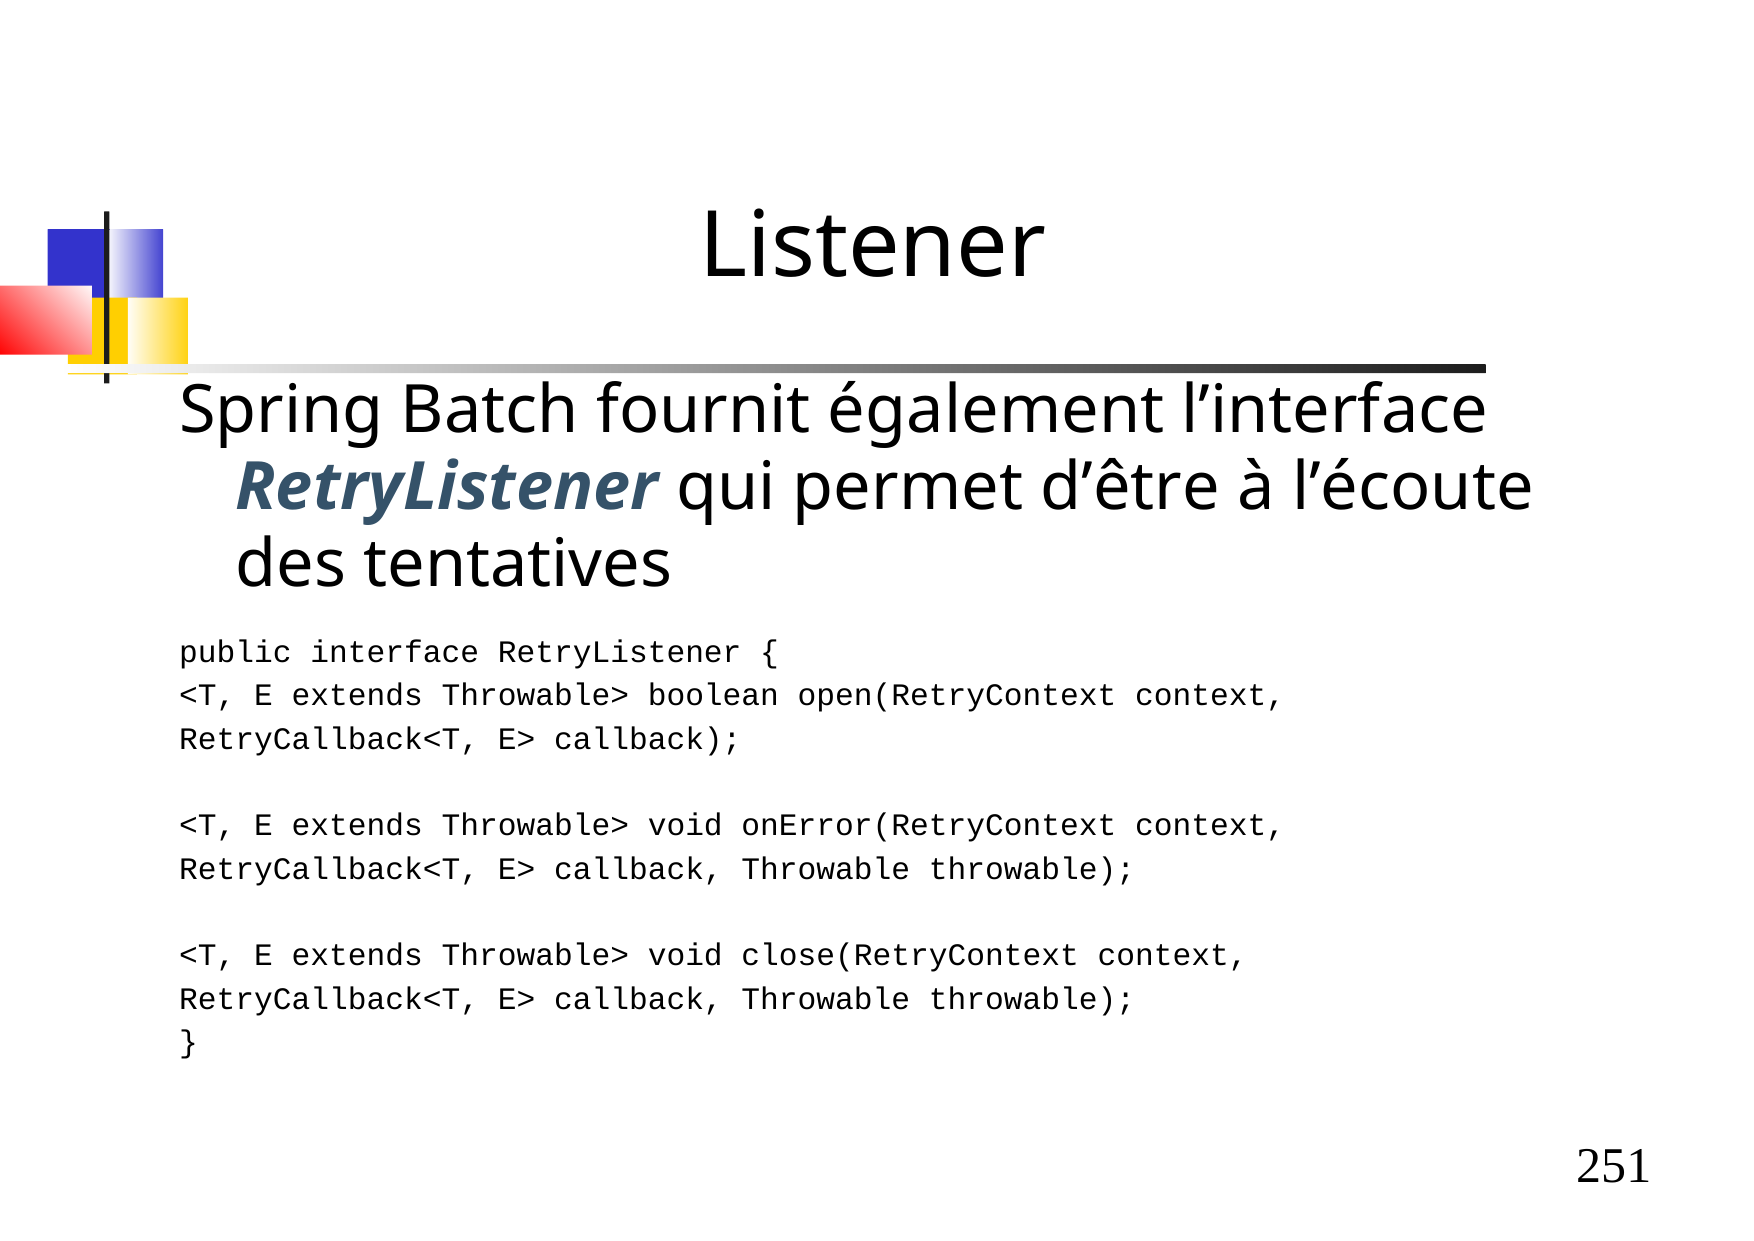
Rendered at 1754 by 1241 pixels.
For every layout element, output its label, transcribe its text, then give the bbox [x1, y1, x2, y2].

list Spring Batch fournit également l’interface RetryListener qui permet d’être à l’écoute des tentatives public interface RetryListener { <T, E extends Throwable> boolean open(RetryContext context, RetryCallback<T, E> callback); <T, E extends Throwable> void onError(RetryContext context, RetryCallback<T, E> callback, Throwable throwable); <T, E extends Throwable> void close(RetryContext context, RetryCallback<T, E> callback, Throwable throwable); } [179, 371, 1567, 1091]
title Listener [179, 139, 1567, 351]
